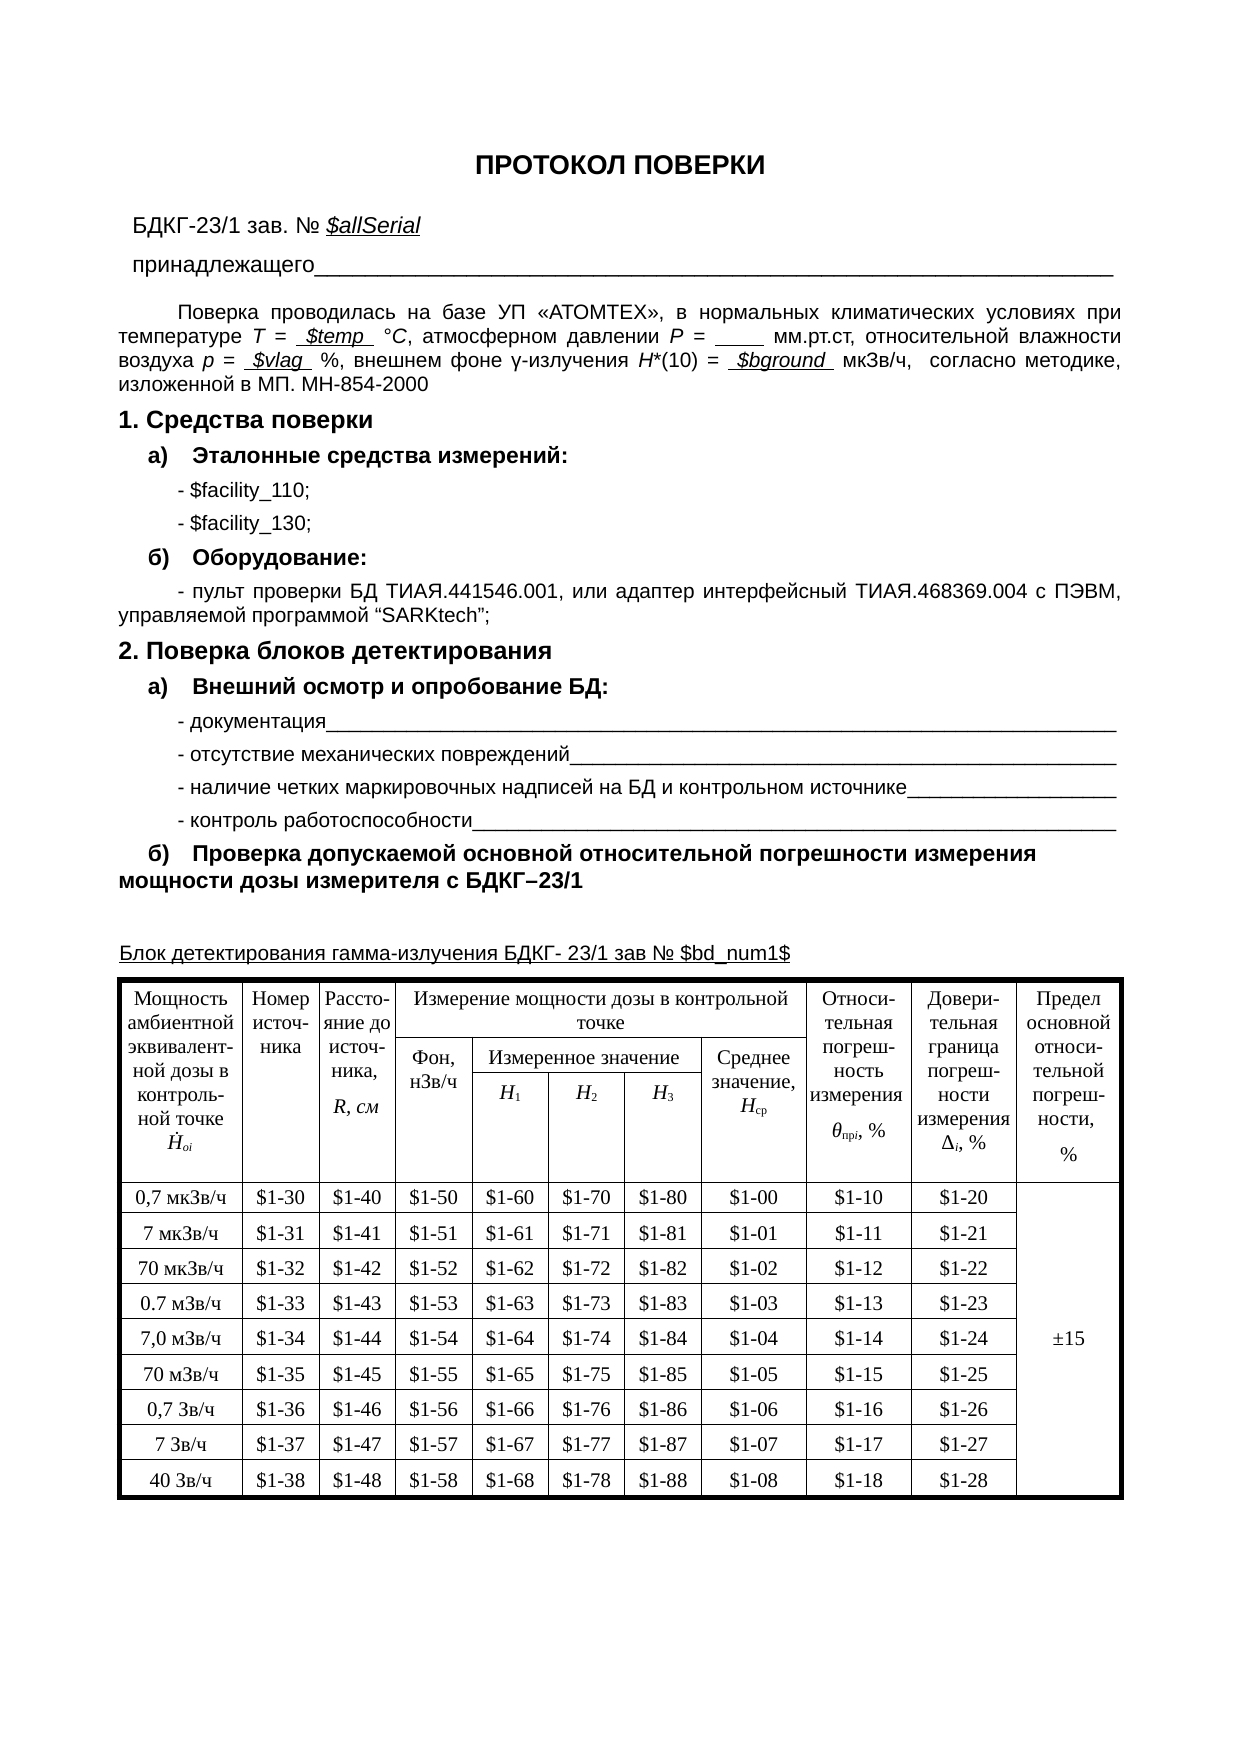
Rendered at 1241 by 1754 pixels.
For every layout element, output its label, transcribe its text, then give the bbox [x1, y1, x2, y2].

text - документация [118, 709, 1122, 733]
table_cell Предел основной относи-тельной погреш-ности, % [1017, 983, 1119, 1182]
table_cell $1-78 [549, 1460, 624, 1495]
table_cell $1-34 [243, 1319, 319, 1353]
table_cell $1-88 [625, 1460, 701, 1495]
table_cell $1-18 [807, 1460, 911, 1495]
table_cell $1-60 [473, 1183, 548, 1212]
table_cell $1-23 [912, 1284, 1016, 1318]
table_cell 7,0 мЗв/ч [122, 1319, 242, 1353]
table_cell Среднее значение, Hср [702, 1038, 806, 1182]
table_cell $1-46 [320, 1390, 395, 1424]
table_header Блок детектирования гамма-излучения БДКГ- 23/1 зав № $bd_num1$ [119, 928, 1121, 977]
table_cell $1-02 [702, 1249, 806, 1283]
table_cell $1-16 [807, 1390, 911, 1424]
table_cell $1-42 [320, 1249, 395, 1283]
table_cell $1-51 [396, 1213, 472, 1247]
table_cell $1-33 [243, 1284, 319, 1318]
table_cell $1-20 [912, 1183, 1016, 1212]
table_cell $1-54 [396, 1319, 472, 1353]
text - наличие четких маркировочных надписей на БД и контрольном источнике [118, 774, 1122, 798]
text - $facility_130; [118, 511, 1122, 534]
table_cell H2 [549, 1073, 624, 1182]
table_cell 7 мкЗв/ч [122, 1213, 242, 1247]
table_cell H3 [625, 1073, 701, 1182]
text а) Внешний осмотр и опробование БД: [118, 673, 1122, 700]
table_cell $1-00 [702, 1183, 806, 1212]
table_cell $1-68 [473, 1460, 548, 1495]
table_cell $1-85 [625, 1355, 701, 1389]
table_cell $1-41 [320, 1213, 395, 1247]
table_cell $1-52 [396, 1249, 472, 1283]
table_cell $1-67 [473, 1425, 548, 1459]
table_cell $1-26 [912, 1390, 1016, 1424]
table_cell $1-35 [243, 1355, 319, 1389]
table_cell Фон, нЗв/ч [396, 1038, 472, 1182]
text - контроль работоспособности [118, 807, 1122, 831]
text Поверка проводилась на базе УП «АТОМТЕХ», в нормальных климатических условиях при температуре Т = $temp °С, атмосферном давлении Р = мм.рт.ст, относительной влажности воздуха р = $vlag %, внешнем фоне γ-излучения H*(10) = $bground мкЗв/ч, согласно методике, изложенной в МП. МН-854-2000 [118, 300, 1122, 396]
table_cell $1-07 [702, 1425, 806, 1459]
table_cell $1-62 [473, 1249, 548, 1283]
table_cell $1-87 [625, 1425, 701, 1459]
text б) Оборудование: [118, 543, 1122, 570]
table_cell $1-71 [549, 1213, 624, 1247]
table_cell Довери-тельная граница погреш-ности измерения Δi, % [912, 983, 1016, 1182]
table_cell Номер источ-ника [243, 983, 319, 1182]
table_cell $1-58 [396, 1460, 472, 1495]
table_cell $1-66 [473, 1390, 548, 1424]
table_cell $1-06 [702, 1390, 806, 1424]
text - отсутствие механических повреждений [118, 742, 1122, 766]
table_cell $1-25 [912, 1355, 1016, 1389]
table_cell $1-86 [625, 1390, 701, 1424]
table_cell 70 мЗв/ч [122, 1355, 242, 1389]
table_cell $1-84 [625, 1319, 701, 1353]
table_cell $1-83 [625, 1284, 701, 1318]
table_cell $1-12 [807, 1249, 911, 1283]
table_cell 7 Зв/ч [122, 1425, 242, 1459]
text 1. Средства поверки [118, 404, 1122, 433]
table_cell 40 Зв/ч [122, 1460, 242, 1495]
table_cell Относи-тельная погреш-ность измерения θпрi, % [807, 983, 911, 1182]
table_cell $1-75 [549, 1355, 624, 1389]
table_cell $1-74 [549, 1319, 624, 1353]
table_cell $1-82 [625, 1249, 701, 1283]
table_cell $1-32 [243, 1249, 319, 1283]
table_cell $1-22 [912, 1249, 1016, 1283]
table_cell $1-57 [396, 1425, 472, 1459]
table_cell $1-77 [549, 1425, 624, 1459]
table_cell $1-08 [702, 1460, 806, 1495]
table_cell $1-05 [702, 1355, 806, 1389]
table_cell $1-21 [912, 1213, 1016, 1247]
table_cell $1-13 [807, 1284, 911, 1318]
table_cell 0.7 мЗв/ч [122, 1284, 242, 1318]
table_cell $1-03 [702, 1284, 806, 1318]
table_cell $1-72 [549, 1249, 624, 1283]
table_cell $1-63 [473, 1284, 548, 1318]
table_cell $1-38 [243, 1460, 319, 1495]
text ПРОТОКОЛ ПОВЕРКИ [118, 149, 1122, 181]
table_cell $1-44 [320, 1319, 395, 1353]
table_cell $1-50 [396, 1183, 472, 1212]
table_cell $1-53 [396, 1284, 472, 1318]
table_cell $1-36 [243, 1390, 319, 1424]
text - $facility_110; [118, 478, 1122, 502]
table_cell Измеренное значение [473, 1038, 701, 1072]
text принадлежащего [132, 251, 1122, 278]
table_cell $1-15 [807, 1355, 911, 1389]
table_cell H1 [473, 1073, 548, 1182]
table_cell $1-56 [396, 1390, 472, 1424]
table_cell $1-81 [625, 1213, 701, 1247]
table_cell $1-48 [320, 1460, 395, 1495]
table_cell $1-65 [473, 1355, 548, 1389]
table_cell $1-31 [243, 1213, 319, 1247]
table_cell $1-30 [243, 1183, 319, 1212]
table_cell $1-43 [320, 1284, 395, 1318]
table_cell $1-27 [912, 1425, 1016, 1459]
table_cell $1-14 [807, 1319, 911, 1353]
table_cell $1-10 [807, 1183, 911, 1212]
table_cell Измерение мощности дозы в контрольной точке [396, 983, 806, 1037]
text БДКГ-23/1 зав. № $allSerial [132, 212, 1122, 238]
text 2. Поверка блоков детектирования [118, 636, 1122, 664]
table_cell $1-73 [549, 1284, 624, 1318]
table_cell $1-64 [473, 1319, 548, 1353]
table_cell $1-45 [320, 1355, 395, 1389]
table_cell $1-47 [320, 1425, 395, 1459]
text - пульт проверки БД ТИАЯ.441546.001, или адаптер интерфейсный ТИАЯ.468369.004 с ПЭВМ, управляемой программой “SARKtech”; [118, 579, 1122, 627]
table_cell $1-37 [243, 1425, 319, 1459]
table_cell $1-11 [807, 1213, 911, 1247]
table_cell 0,7 Зв/ч [122, 1390, 242, 1424]
table_cell $1-70 [549, 1183, 624, 1212]
table_cell $1-24 [912, 1319, 1016, 1353]
table_cell $1-04 [702, 1319, 806, 1353]
text а) Эталонные средства измерений: [118, 442, 1122, 469]
table_cell $1-76 [549, 1390, 624, 1424]
text б) Проверка допускаемой основной относительной погрешности измерения мощности дозы измерителя с БДКГ–23/1 [118, 840, 1122, 893]
table_cell Мощность амбиентной эквивалент-ной дозы в контроль-ной точке Ḣoi [122, 983, 242, 1182]
table_cell $1-28 [912, 1460, 1016, 1495]
table_cell $1-01 [702, 1213, 806, 1247]
table_cell $1-40 [320, 1183, 395, 1212]
table_cell Рассто-яние до источ-ника, R, см [320, 983, 395, 1182]
table_cell $1-80 [625, 1183, 701, 1212]
table_cell ±15 [1017, 1183, 1119, 1495]
table_cell 0,7 мкЗв/ч [122, 1183, 242, 1212]
table_cell $1-61 [473, 1213, 548, 1247]
table_cell $1-17 [807, 1425, 911, 1459]
table_cell $1-55 [396, 1355, 472, 1389]
table_cell 70 мкЗв/ч [122, 1249, 242, 1283]
